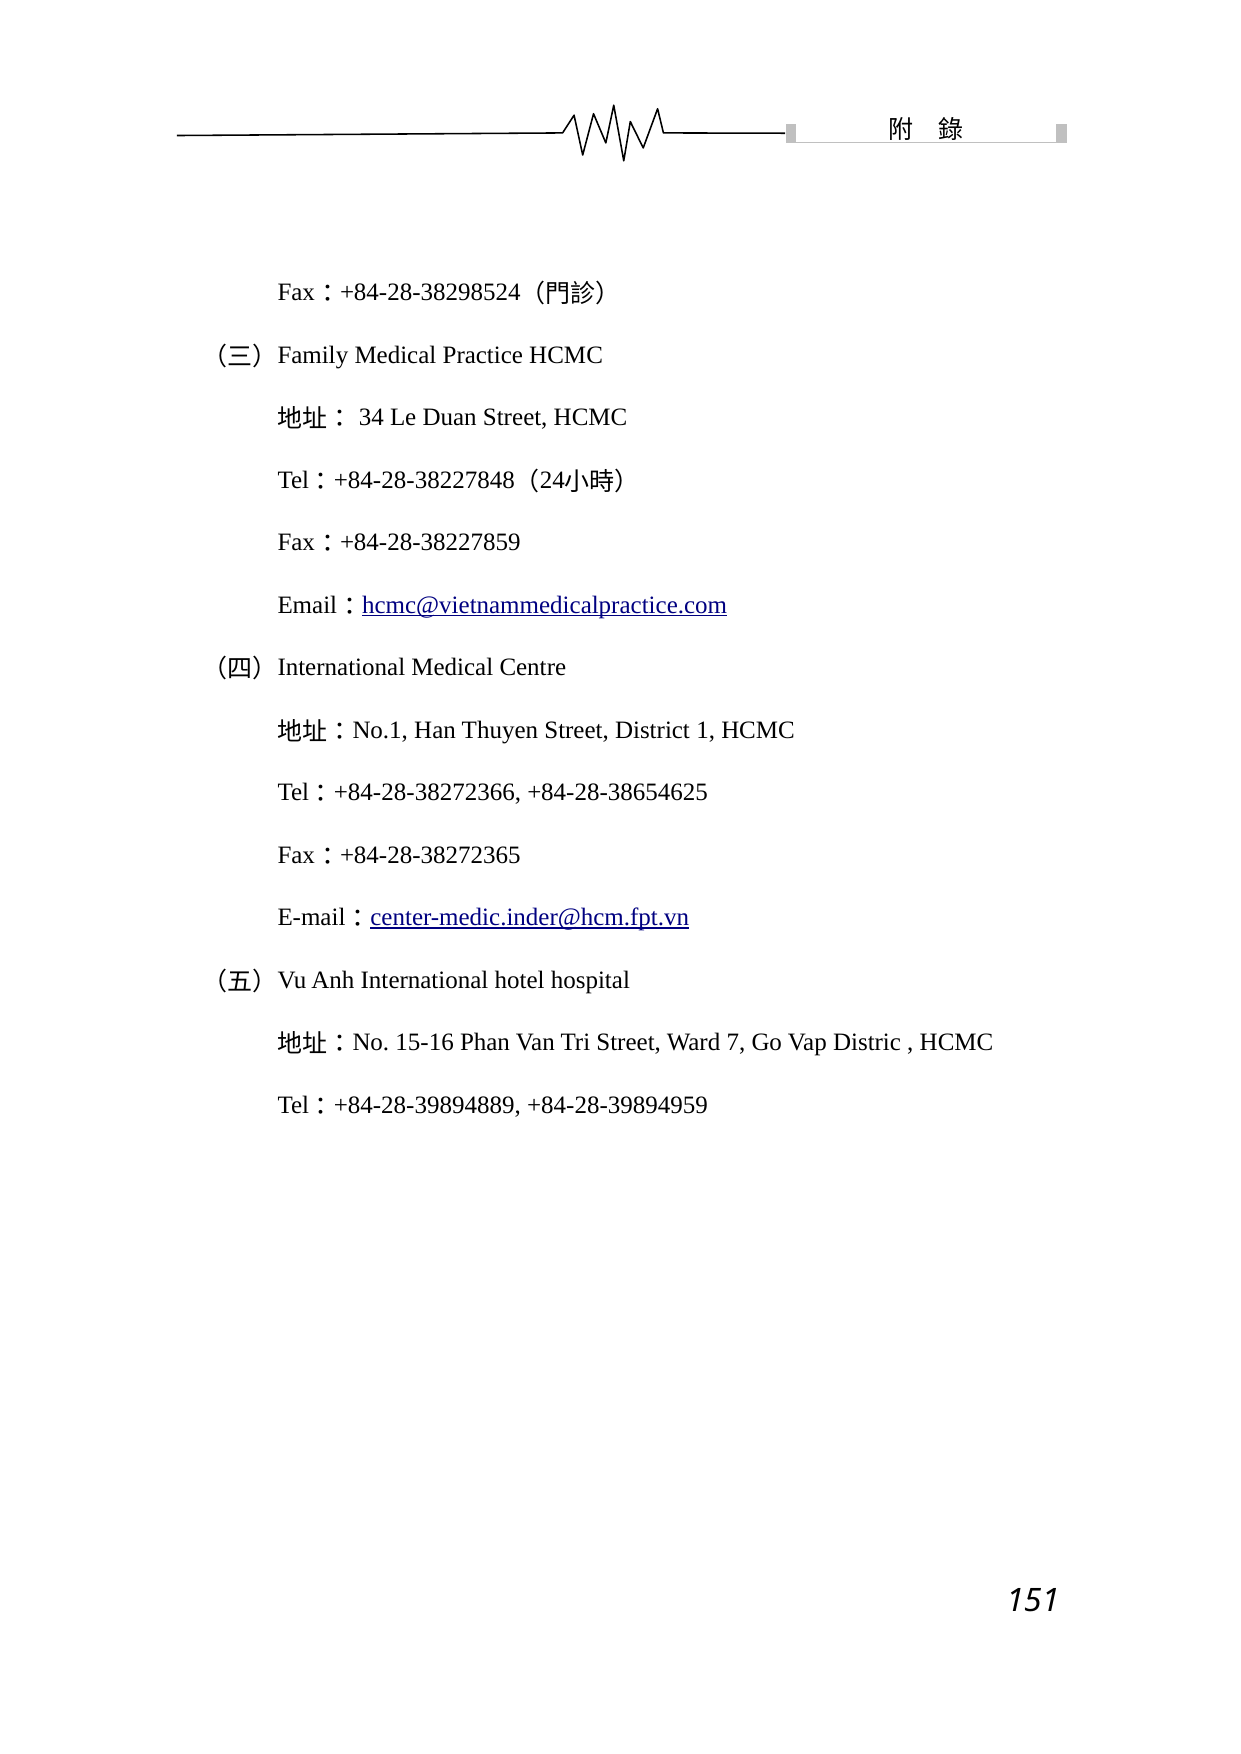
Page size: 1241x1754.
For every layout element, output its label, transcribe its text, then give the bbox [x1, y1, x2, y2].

text Tel：+84-28-38227848（24小時） [277, 438, 1063, 500]
text Fax：+84-28-38227859 [277, 500, 1063, 563]
text 地址：No.1, Han Thuyen Street, District 1, HCMC [277, 688, 1063, 750]
text （三）Family Medical Practice HCMC [202, 313, 1063, 375]
text 地址： 34 Le Duan Street, HCMC [277, 375, 1063, 438]
text Tel：+84-28-38272366, +84-28-38654625 [277, 750, 1063, 813]
text （四）International Medical Centre [202, 625, 1063, 688]
text Tel：+84-28-39894889, +84-28-39894959 [277, 1063, 1063, 1125]
text Fax：+84-28-38272365 [277, 813, 1063, 875]
text （五）Vu Anh International hotel hospital [202, 938, 1063, 1000]
text 地址：No. 15-16 Phan Van Tri Street, Ward 7, Go Vap Distric , HCMC [277, 1000, 1063, 1063]
text Email：hcmc@vietnammedicalpractice.com [277, 563, 1063, 625]
text E-mail：center-medic.inder@hcm.fpt.vn [277, 875, 1063, 938]
text Fax：+84-28-38298524（門診） [277, 250, 1063, 313]
